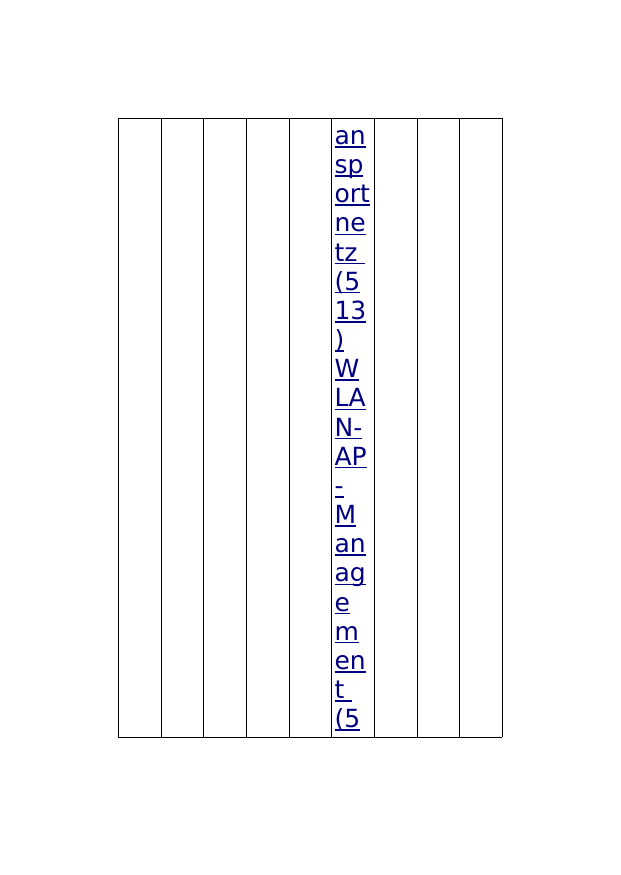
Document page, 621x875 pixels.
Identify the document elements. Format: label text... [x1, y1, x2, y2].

table_cell [375, 119, 417, 737]
table_cell [204, 119, 246, 737]
table_cell ansportnetz (513) WLAN-AP-Management (5 [332, 119, 374, 737]
table_cell [162, 119, 203, 737]
table_cell [460, 119, 502, 737]
table_cell [119, 119, 161, 737]
table_cell [290, 119, 331, 737]
table_cell [418, 119, 459, 737]
table_cell [247, 119, 289, 737]
